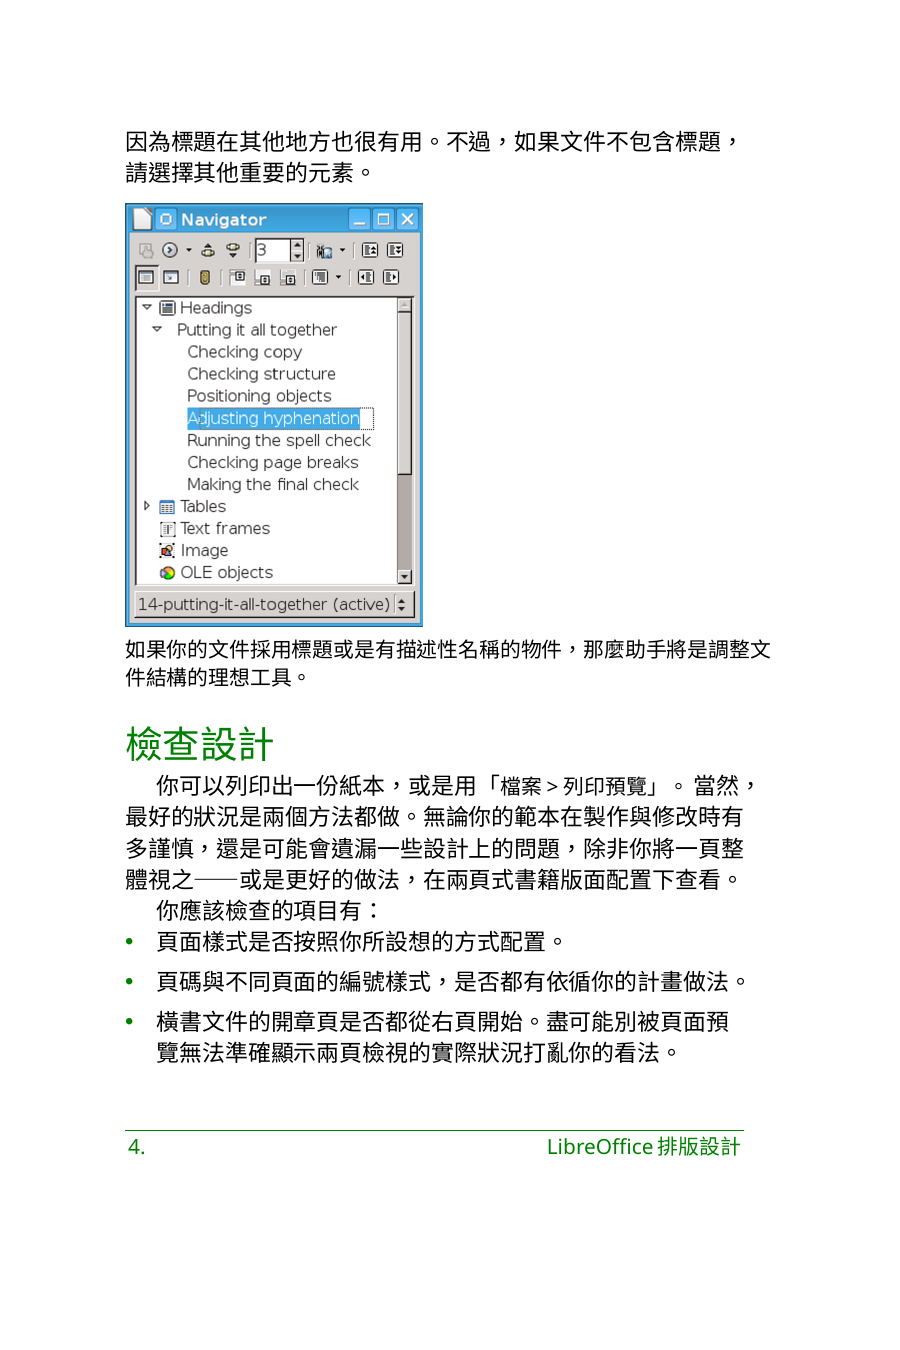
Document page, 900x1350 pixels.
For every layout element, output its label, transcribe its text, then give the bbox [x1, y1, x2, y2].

list 頁面樣式是否按照你所設想的方式配置。 [125, 926, 744, 957]
subtitle 檢查設計 [125, 715, 744, 769]
list 頁碼與不同頁面的編號樣式，是否都有依循你的計畫做法。 [125, 965, 744, 997]
text 因為標題在其他地方也很有用。不過，如果文件不包含標題，請選擇其他重要的元素。 [125, 125, 744, 187]
text 你應該檢查的項目有： [125, 894, 744, 926]
table_cell 如果你的文件採用標題或是有描述性名稱的物件，那麼助手將是調整文件結構的理想工具。 [125, 628, 775, 690]
text 你可以列印出一份紙本，或是用「檔案 > 列印預覽」。 當然，最好的狀況是兩個方法都做。無論你的範本在製作與修改時有多謹慎，還是可能會遺漏一些設計上的問題，除非你將一頁整體視之——或是更好的做法，在兩頁式書籍版面配置下查看。 [125, 769, 744, 894]
list 橫書文件的開章頁是否都從右頁開始。盡可能別被頁面預覽無法準確顯示兩頁檢視的實際狀況打亂你的看法。 [125, 1005, 744, 1067]
picture [125, 203, 423, 627]
table_header [125, 203, 775, 628]
